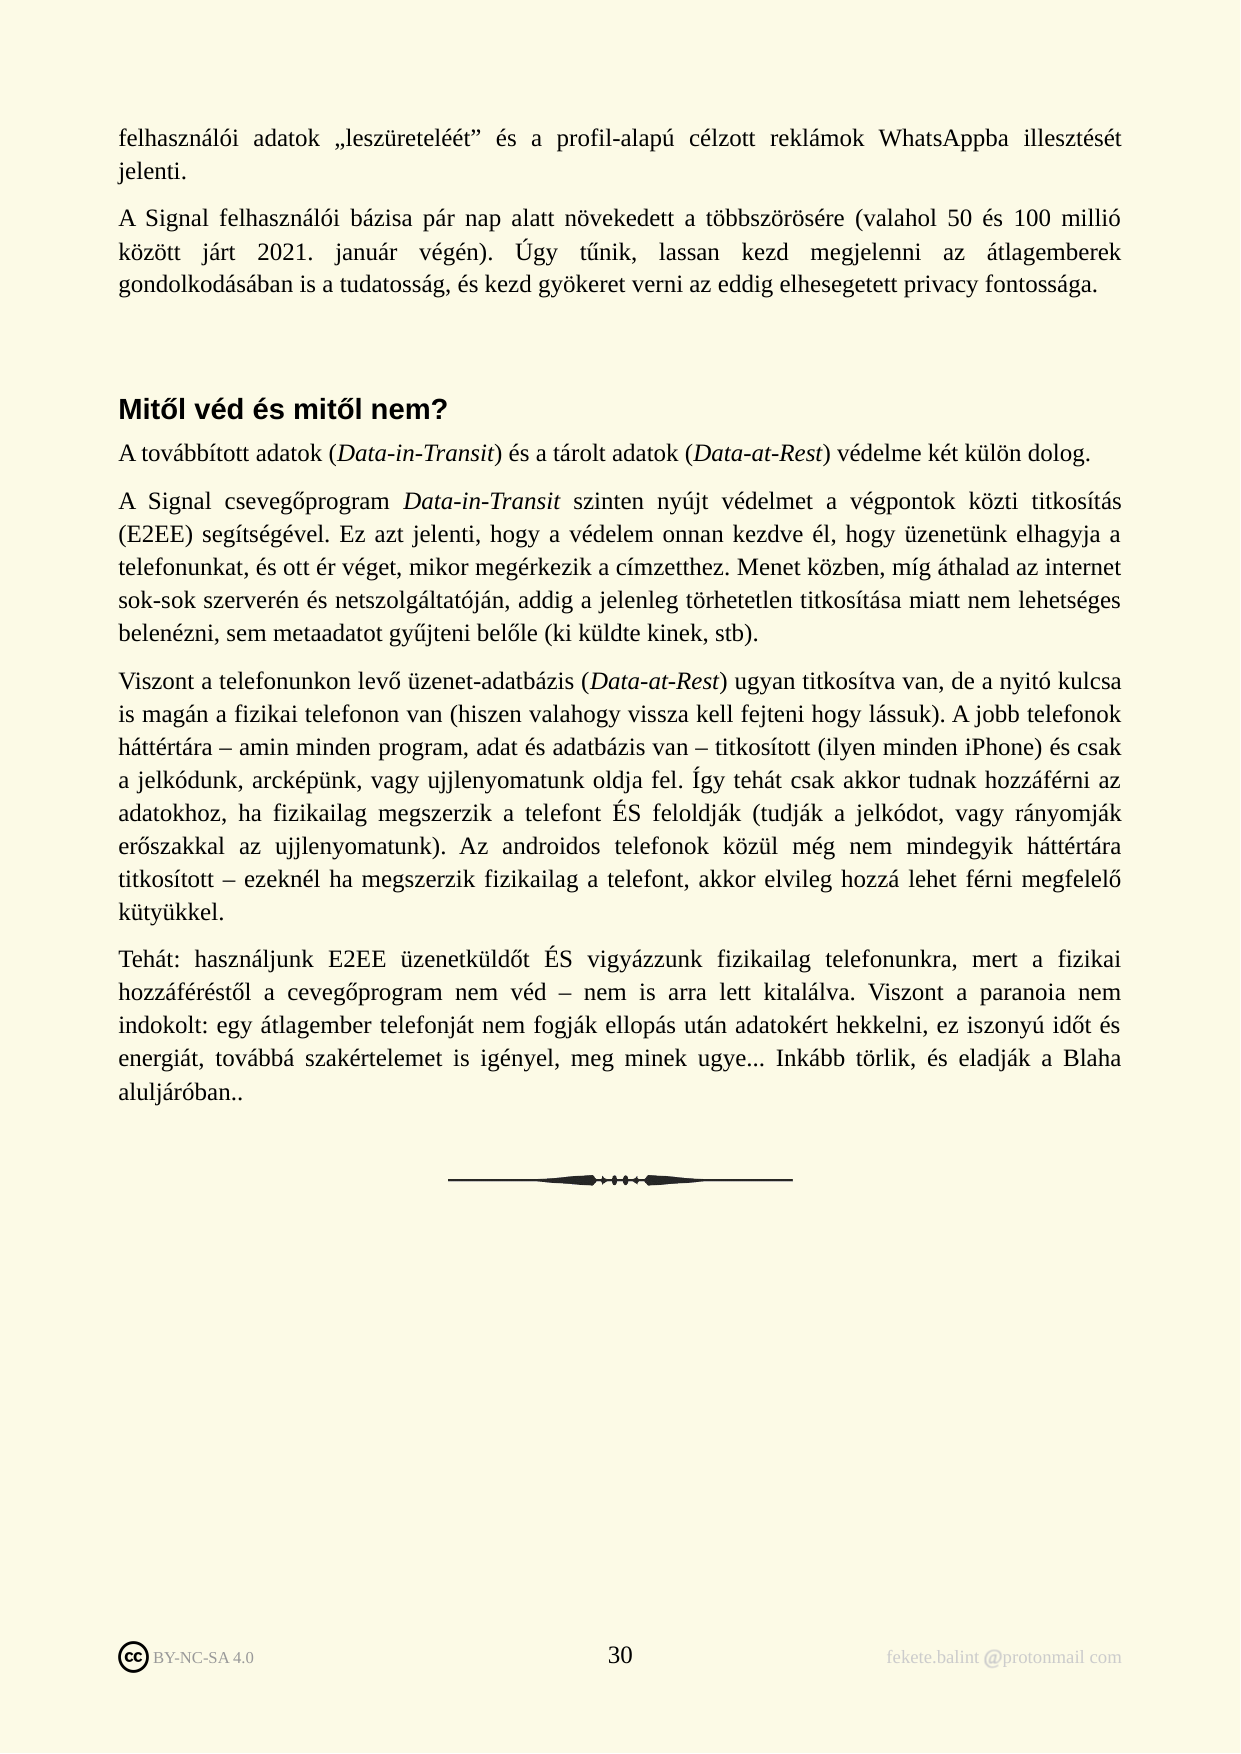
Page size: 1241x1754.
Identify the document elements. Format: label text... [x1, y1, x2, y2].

text A Signal csevegőprogram Data-in-Transit szinten nyújt védelmet a végpontok közti titkosítás (E2EE) segítségével. Ez azt jelenti, hogy a védelem onnan kezdve él, hogy üzenetünk elhagyja a telefonunkat, és ott ér véget, mikor megérkezik a címzetthez. Menet közben, míg áthalad az internet sok-sok szerverén és netszolgáltatóján, addig a jelenleg törhetetlen titkosítása miatt nem lehetséges belenézni, sem metaadatot gyűjteni belőle (ki küldte kinek, stb). [118, 486, 1122, 647]
picture [982, 1648, 1003, 1669]
picture [446, 1171, 795, 1188]
text felhasználói adatok „leszüreteléét” és a profil-alapú célzott reklámok WhatsAppba illesztését jelenti. [118, 123, 1122, 185]
subtitle Mitől véd és mitől nem? [118, 392, 1122, 426]
text A továbbított adatok (Data-in-Transit) és a tárolt adatok (Data-at-Rest) védelme két külön dolog. [118, 438, 1122, 467]
text A Signal felhasználói bázisa pár nap alatt növekedett a többszörösére (valahol 50 és 100 millió között járt 2021. január végén). Úgy tűnik, lassan kezd megjelenni az átlagemberek gondolkodásában is a tudatosság, és kezd gyökeret verni az eddig elhesegetett privacy fontossága. [118, 203, 1122, 298]
text Viszont a telefonunkon levő üzenet-adatbázis (Data-at-Rest) ugyan titkosítva van, de a nyitó kulcsa is magán a fizikai telefonon van (hiszen valahogy vissza kell fejteni hogy lássuk). A jobb telefonok háttértára – amin minden program, adat és adatbázis van – titkosított (ilyen minden iPhone) és csak a jelkódunk, arcképünk, vagy ujjlenyomatunk oldja fel. Így tehát csak akkor tudnak hozzáférni az adatokhoz, ha fizikailag megszerzik a telefont ÉS feloldják (tudják a jelkódot, vagy rányomják erőszakkal az ujjlenyomatunk). Az androidos telefonok közül még nem mindegyik háttértára titkosított – ezeknél ha megszerzik fizikailag a telefont, akkor elvileg hozzá lehet férni megfelelő kütyükkel. [118, 666, 1122, 926]
text Tehát: használjunk E2EE üzenetküldőt ÉS vigyázzunk fizikailag telefonunkra, mert a fizikai hozzáféréstől a cevegőprogram nem véd – nem is arra lett kitalálva. Viszont a paranoia nem indokolt: egy átlagember telefonját nem fogják ellopás után adatokért hekkelni, ez iszonyú időt és energiát, továbbá szakértelemet is igényel, meg minek ugye... Inkább törlik, és eladják a Blaha aluljáróban.. [118, 944, 1122, 1105]
picture [118, 1641, 149, 1673]
